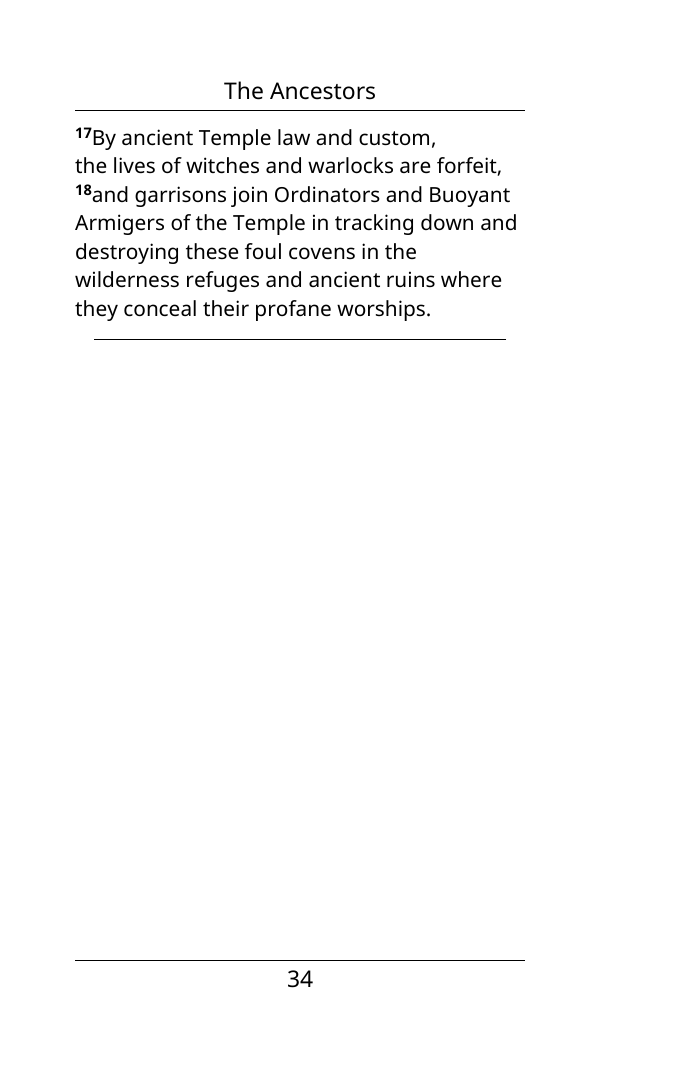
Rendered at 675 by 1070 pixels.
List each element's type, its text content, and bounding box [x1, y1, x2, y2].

text 17By ancient Temple law and custom, the lives of witches and warlocks are forfeit, 18and garrisons join Ordinators and Buoyant Armigers of the Temple in tracking down and destroying these foul covens in the wilderness refuges and ancient ruins where they conceal their profane worships. [75, 123, 525, 322]
